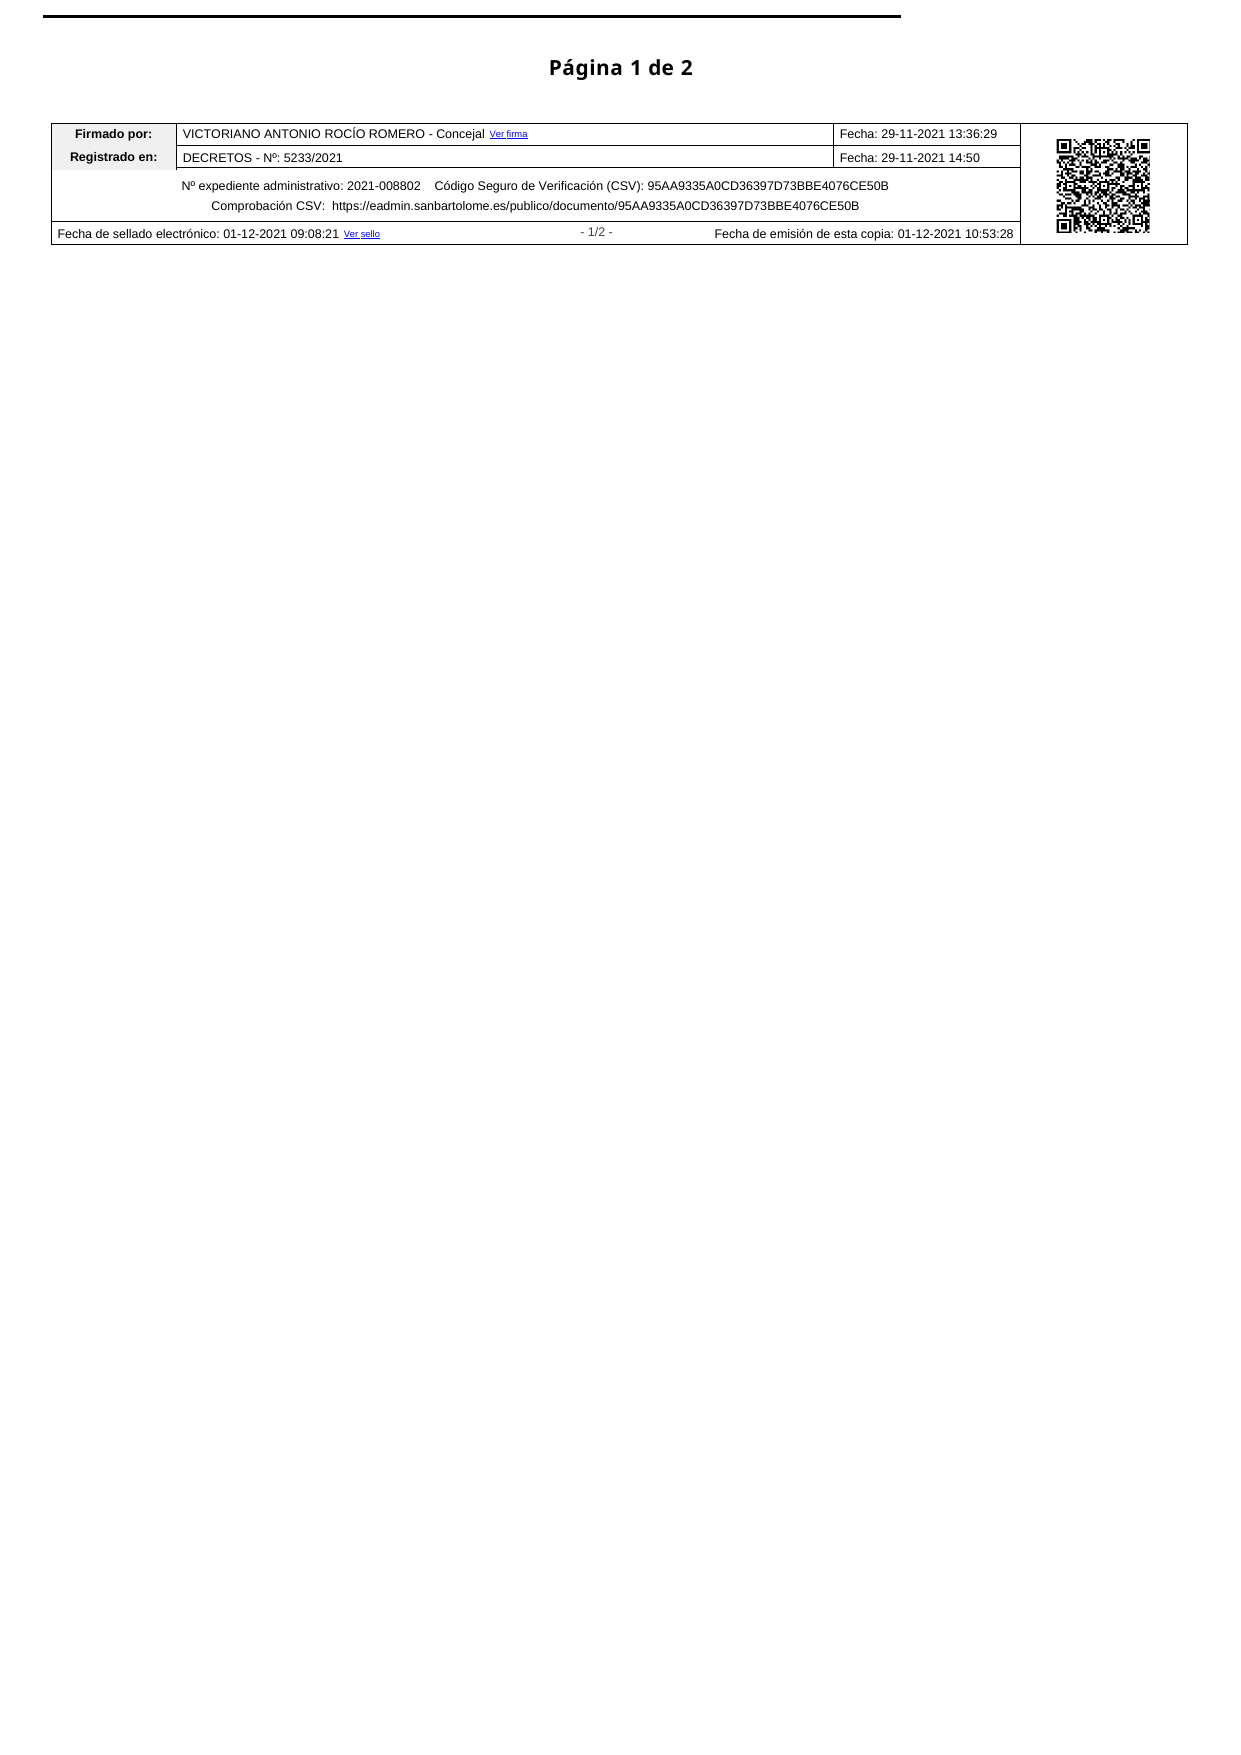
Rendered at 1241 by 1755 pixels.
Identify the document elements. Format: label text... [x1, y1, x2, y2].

table_cell DECRETOS - Nº: 5233/2021 [177, 146, 833, 167]
table_header VICTORIANO ANTONIO ROCÍO ROMERO - Concejal Ver firma [177, 124, 833, 145]
table_cell Fecha de sellado electrónico: 01-12-2021 09:08:21 Ver sello - 1/2 - Fecha de emisión de esta copia: 01-12-2021 10:53:28 [52, 222, 1020, 244]
table_cell Registrado en: [52, 148, 176, 167]
table_header [1021, 124, 1187, 244]
table_header Firmado por: [52, 124, 176, 145]
picture [1056, 139, 1150, 233]
table_cell Nº expediente administrativo: 2021-008802 Código Seguro de Verificación (CSV): 95AA9335A0CD36397D73BBE4076CE50B Comprobación CSV: https://eadmin.sanbartolome.es/publico/documento/95AA9335A0CD36397D73BBE4076CE50B [52, 168, 1020, 221]
table_header Fecha: 29-11-2021 13:36:29 [834, 124, 1020, 145]
table_cell Fecha: 29-11-2021 14:50 [834, 146, 1020, 167]
text Página 1 de 2 [460, 53, 781, 82]
